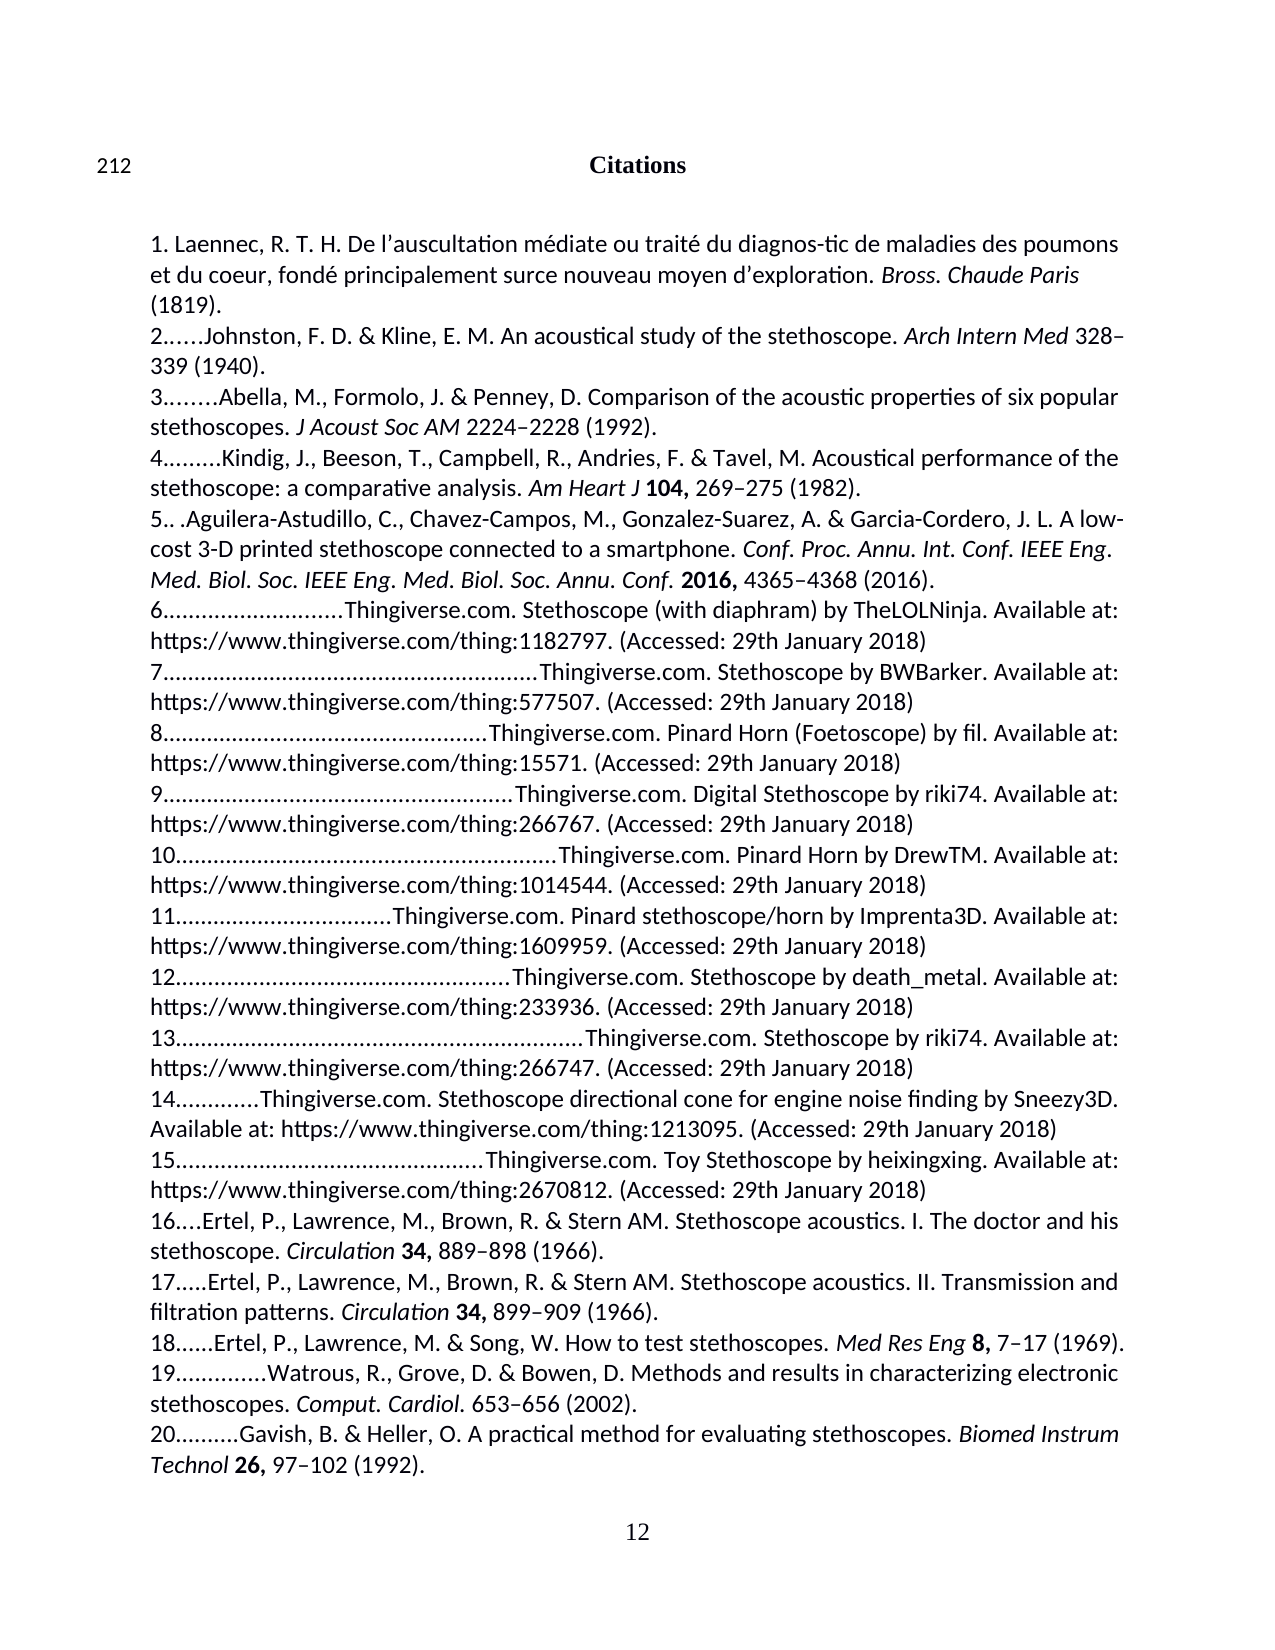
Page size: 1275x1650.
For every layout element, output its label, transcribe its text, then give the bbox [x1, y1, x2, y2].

text 13. Thingiverse.com. Stethoscope by riki74. Available at: https://www.thingiverse.com/thing:266747. (Accessed: 29th January 2018) [150, 1022, 1125, 1083]
text 8. Thingiverse.com. Pinard Horn (Foetoscope) by fil. Available at: https://www.thingiverse.com/thing:15571. (Accessed: 29th January 2018) [150, 717, 1125, 778]
text 1. Laennec, R. T. H. De l’auscultation médiate ou traité du diagnos-tic de maladies des poumons et du coeur, fondé principalement surce nouveau moyen d’exploration. Bross. Chaude Paris (1819). [150, 228, 1125, 320]
text 4. Kindig, J., Beeson, T., Campbell, R., Andries, F. & Tavel, M. Acoustical performance of the stethoscope: a comparative analysis. Am Heart J 104, 269–275 (1982). [150, 442, 1125, 503]
text 16. Ertel, P., Lawrence, M., Brown, R. & Stern AM. Stethoscope acoustics. I. The doctor and his stethoscope. Circulation 34, 889–898 (1966). [150, 1205, 1125, 1266]
text 9. Thingiverse.com. Digital Stethoscope by riki74. Available at: https://www.thingiverse.com/thing:266767. (Accessed: 29th January 2018) [150, 778, 1125, 839]
text 5. Aguilera-Astudillo, C., Chavez-Campos, M., Gonzalez-Suarez, A. & Garcia-Cordero, J. L. A low-cost 3-D printed stethoscope connected to a smartphone. Conf. Proc. Annu. Int. Conf. IEEE Eng. Med. Biol. Soc. IEEE Eng. Med. Biol. Soc. Annu. Conf. 2016, 4365–4368 (2016). [150, 503, 1125, 594]
text 10. Thingiverse.com. Pinard Horn by DrewTM. Available at: https://www.thingiverse.com/thing:1014544. (Accessed: 29th January 2018) [150, 839, 1125, 900]
text Citations [150, 150, 1125, 179]
text 14. Thingiverse.com. Stethoscope directional cone for engine noise finding by Sneezy3D. Available at: https://www.thingiverse.com/thing:1213095. (Accessed: 29th January 2018) [150, 1083, 1125, 1144]
text 2. Johnston, F. D. & Kline, E. M. An acoustical study of the stethoscope. Arch Intern Med 328–339 (1940). [150, 320, 1125, 381]
text 18. Ertel, P., Lawrence, M. & Song, W. How to test stethoscopes. Med Res Eng 8, 7–17 (1969). [150, 1327, 1125, 1358]
text 19. Watrous, R., Grove, D. & Bowen, D. Methods and results in characterizing electronic stethoscopes. Comput. Cardiol. 653–656 (2002). [150, 1358, 1125, 1419]
text 3. Abella, M., Formolo, J. & Penney, D. Comparison of the acoustic properties of six popular stethoscopes. J Acoust Soc AM 2224–2228 (1992). [150, 381, 1125, 442]
text 15. Thingiverse.com. Toy Stethoscope by heixingxing. Available at: https://www.thingiverse.com/thing:2670812. (Accessed: 29th January 2018) [150, 1144, 1125, 1205]
text 12. Thingiverse.com. Stethoscope by death_metal. Available at: https://www.thingiverse.com/thing:233936. (Accessed: 29th January 2018) [150, 961, 1125, 1022]
text 11. Thingiverse.com. Pinard stethoscope/horn by Imprenta3D. Available at: https://www.thingiverse.com/thing:1609959. (Accessed: 29th January 2018) [150, 900, 1125, 961]
text 7. Thingiverse.com. Stethoscope by BWBarker. Available at: https://www.thingiverse.com/thing:577507. (Accessed: 29th January 2018) [150, 656, 1125, 717]
text 6. Thingiverse.com. Stethoscope (with diaphram) by TheLOLNinja. Available at: https://www.thingiverse.com/thing:1182797. (Accessed: 29th January 2018) [150, 594, 1125, 656]
text 17. Ertel, P., Lawrence, M., Brown, R. & Stern AM. Stethoscope acoustics. II. Transmission and filtration patterns. Circulation 34, 899–909 (1966). [150, 1266, 1125, 1327]
text 20. Gavish, B. & Heller, O. A practical method for evaluating stethoscopes. Biomed Instrum Technol 26, 97–102 (1992). [150, 1419, 1125, 1480]
